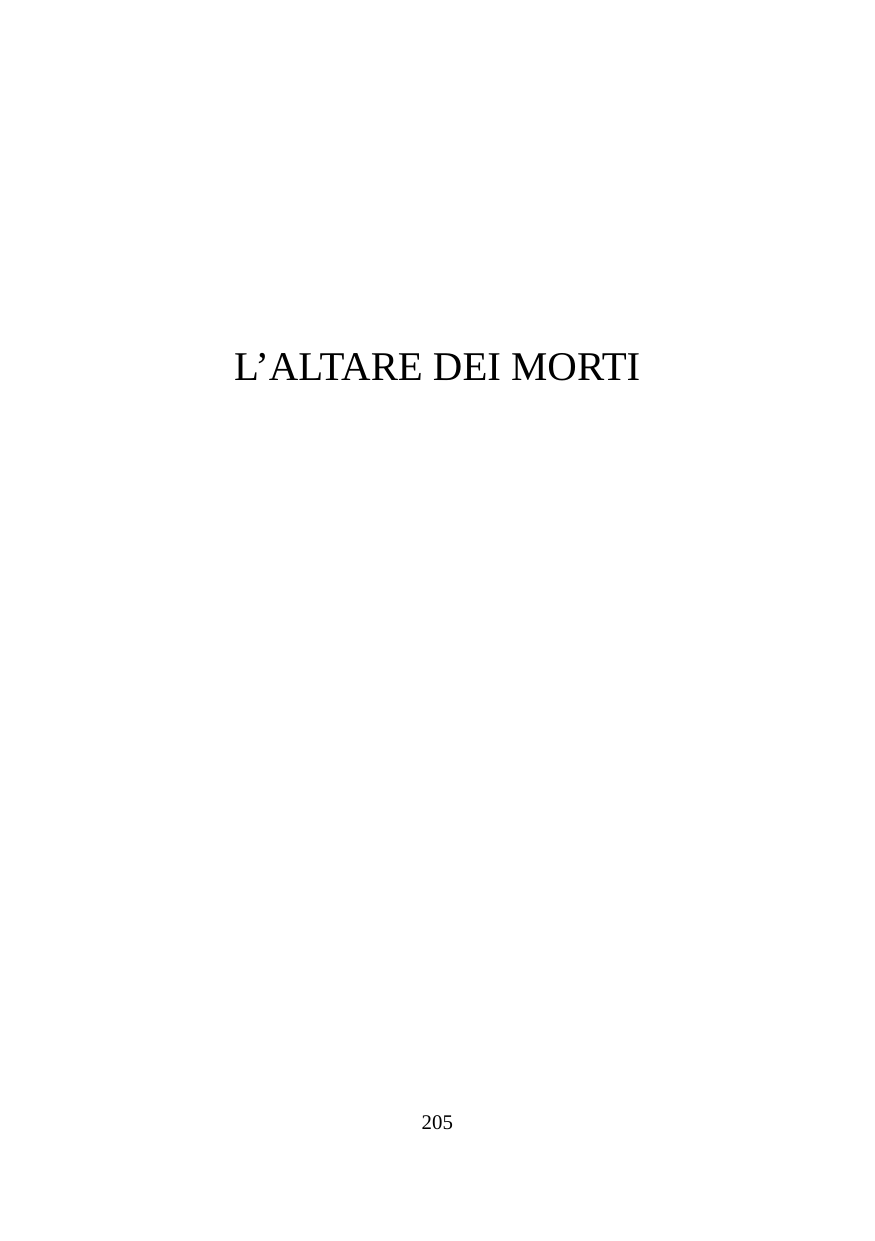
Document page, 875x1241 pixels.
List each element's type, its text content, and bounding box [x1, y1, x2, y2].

subtitle L’ALTARE DEI MORTI [106, 342, 768, 389]
